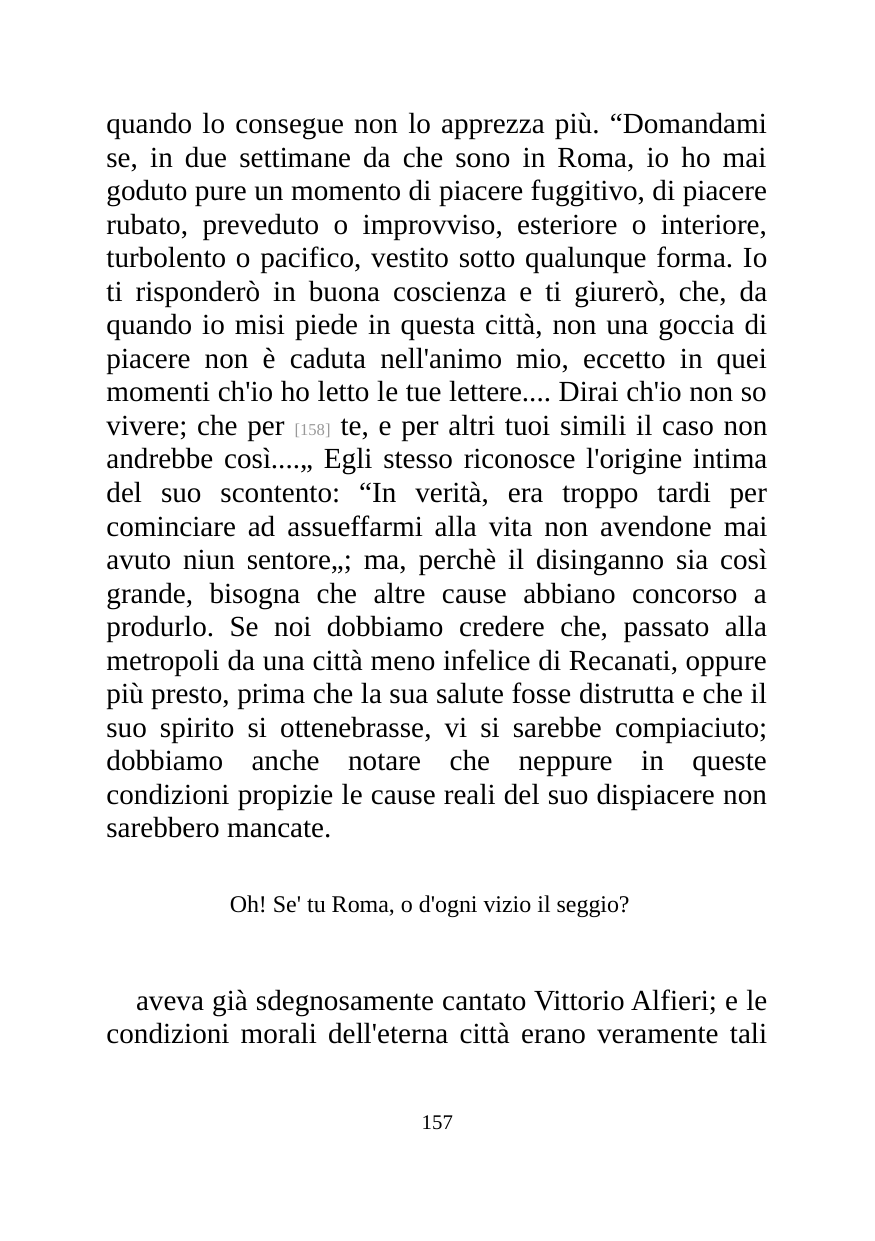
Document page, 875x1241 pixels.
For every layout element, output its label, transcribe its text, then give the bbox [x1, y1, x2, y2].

text aveva già sdegnosamente cantato Vittorio Alfieri; e le condizioni morali dell'eterna città erano veramente tali [106, 983, 768, 1050]
text Oh! Se' tu Roma, o d'ogni vizio il seggio? [200, 890, 768, 918]
text quando lo consegue non lo apprezza più. “Domandami se, in due settimane da che sono in Roma, io ho mai goduto pure un momento di piacere fuggitivo, di piacere rubato, preveduto o improvviso, esteriore o interiore, turbolento o pacifico, vestito sotto qualunque forma. Io ti risponderò in buona coscienza e ti giurerò, che, da quando io misi piede in questa città, non una goccia di piacere non è caduta nell'animo mio, eccetto in quei momenti ch'io ho letto le tue lettere.... Dirai ch'io non so vivere; che per [158] te, e per altri tuoi simili il caso non andrebbe così....„ Egli stesso riconosce l'origine intima del suo scontento: “In verità, era troppo tardi per cominciare ad assueffarmi alla vita non avendone mai avuto niun sentore„; ma, perchè il disinganno sia così grande, bisogna che altre cause abbiano concorso a produrlo. Se noi dobbiamo credere che, passato alla metropoli da una città meno infelice di Recanati, oppure più presto, prima che la sua salute fosse distrutta e che il suo spirito si ottenebrasse, vi si sarebbe compiaciuto; dobbiamo anche notare che neppure in queste condizioni propizie le cause reali del suo dispiacere non sarebbero mancate. [106, 106, 768, 844]
